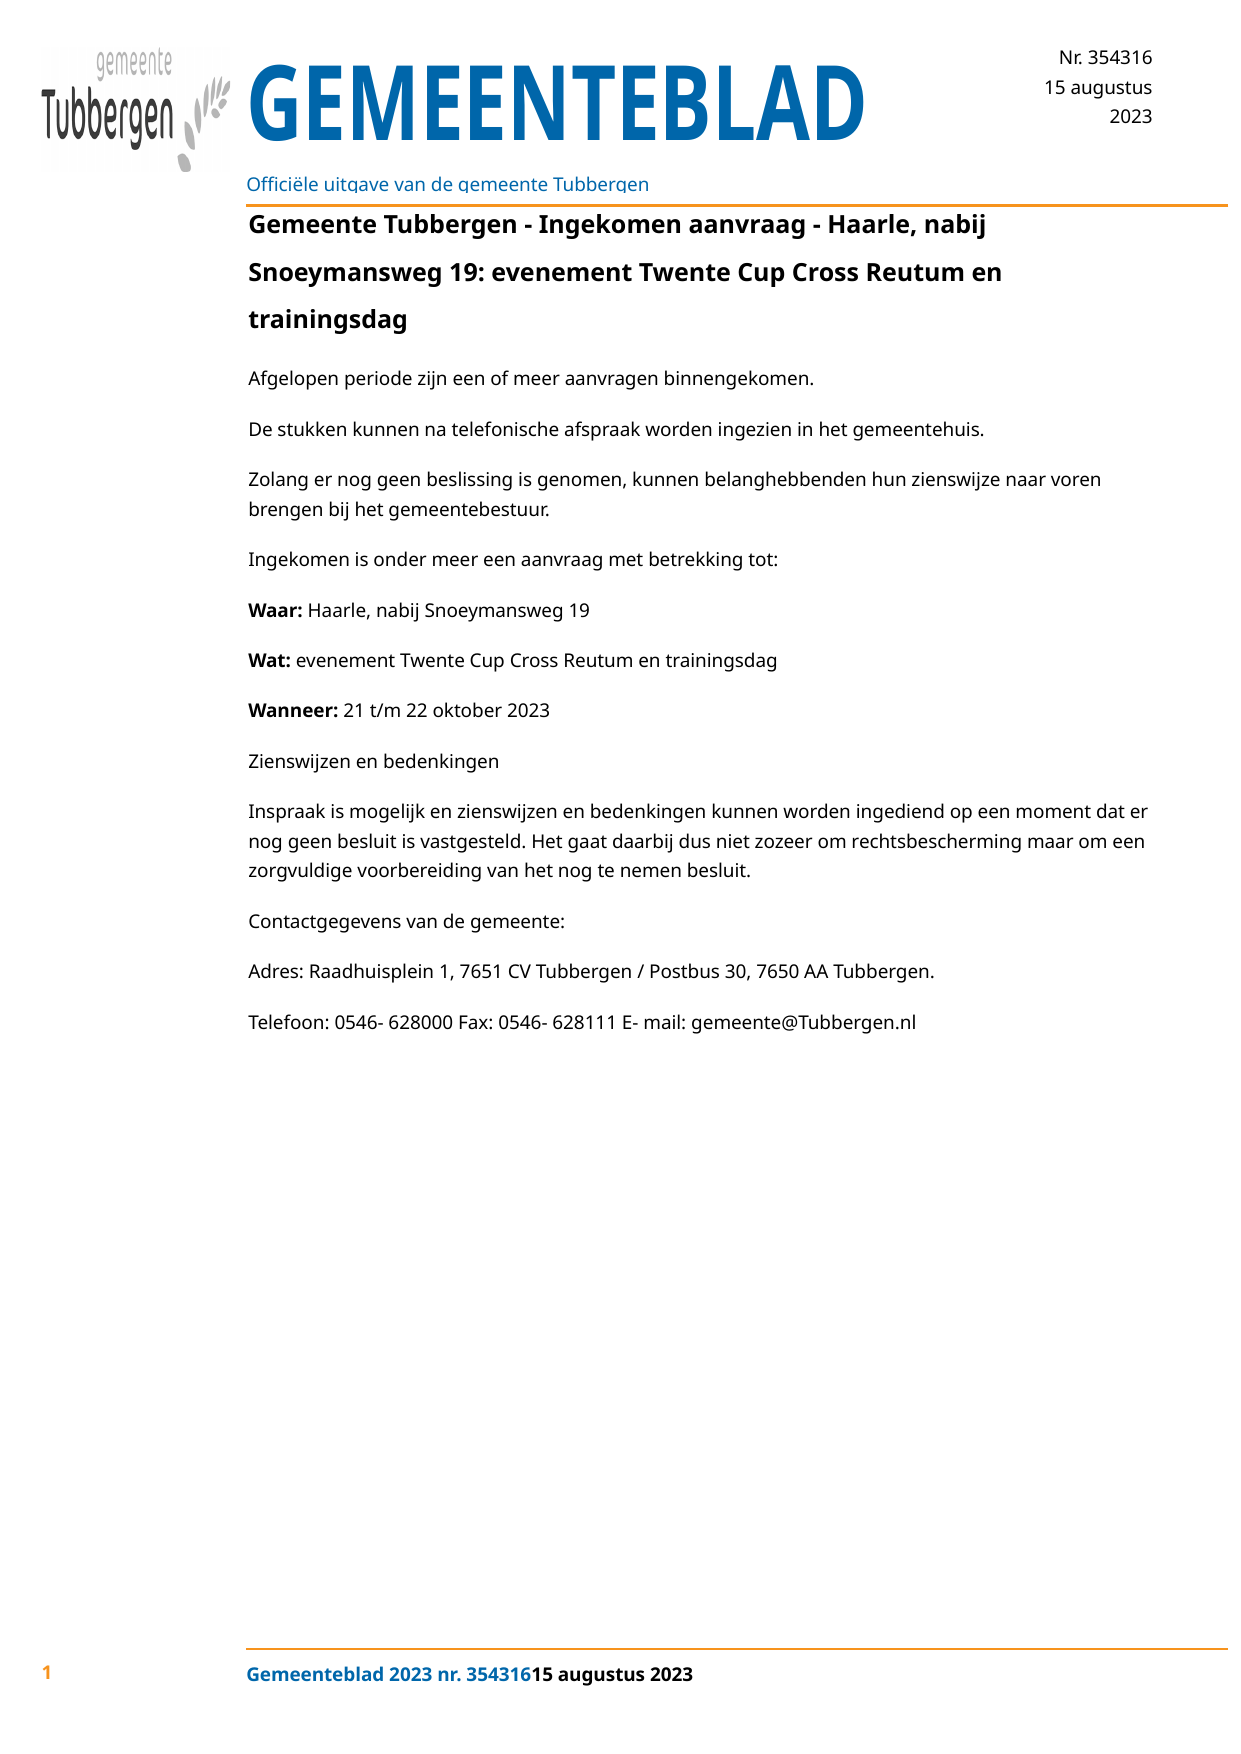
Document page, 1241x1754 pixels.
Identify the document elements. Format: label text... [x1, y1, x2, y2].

picture [41, 47, 231, 172]
text Inspraak is mogelijk en zienswijzen en bedenkingen kunnen worden ingediend op een moment dat er nog geen besluit is vastgesteld. Het gaat daarbij dus niet zozeer om rechtsbescherming maar om een zorgvuldige voorbereiding van het nog te nemen besluit. [248, 798, 1152, 883]
text Zienswijzen en bedenkingen [248, 748, 1152, 774]
text Wat: evenement Twente Cup Cross Reutum en trainingsdag [248, 647, 1152, 673]
text Adres: Raadhuisplein 1, 7651 CV Tubbergen / Postbus 30, 7650 AA Tubbergen. [248, 958, 1152, 984]
text De stukken kunnen na telefonische afspraak worden ingezien in het gemeentehuis. [248, 416, 1152, 442]
text Contactgegevens van de gemeente: [248, 908, 1152, 934]
text Ingekomen is onder meer een aanvraag met betrekking tot: [248, 546, 1152, 572]
text Afgelopen periode zijn een of meer aanvragen binnengekomen. [248, 366, 1152, 391]
text Zolang er nog geen beslissing is genomen, kunnen belanghebbenden hun zienswijze naar voren brengen bij het gemeentebestuur. [248, 466, 1152, 522]
text Telefoon: 0546- 628000 Fax: 0546- 628111 E- mail: gemeente@Tubbergen.nl [248, 1009, 1152, 1034]
text Waar: Haarle, nabij Snoeymansweg 19 [248, 597, 1152, 622]
text Wanneer: 21 t/m 22 oktober 2023 [248, 698, 1152, 723]
text Gemeente Tubbergen - Ingekomen aanvraag - Haarle, nabij Snoeymansweg 19: evenement Twente Cup Cross Reutum en trainingsdag [248, 207, 1152, 336]
